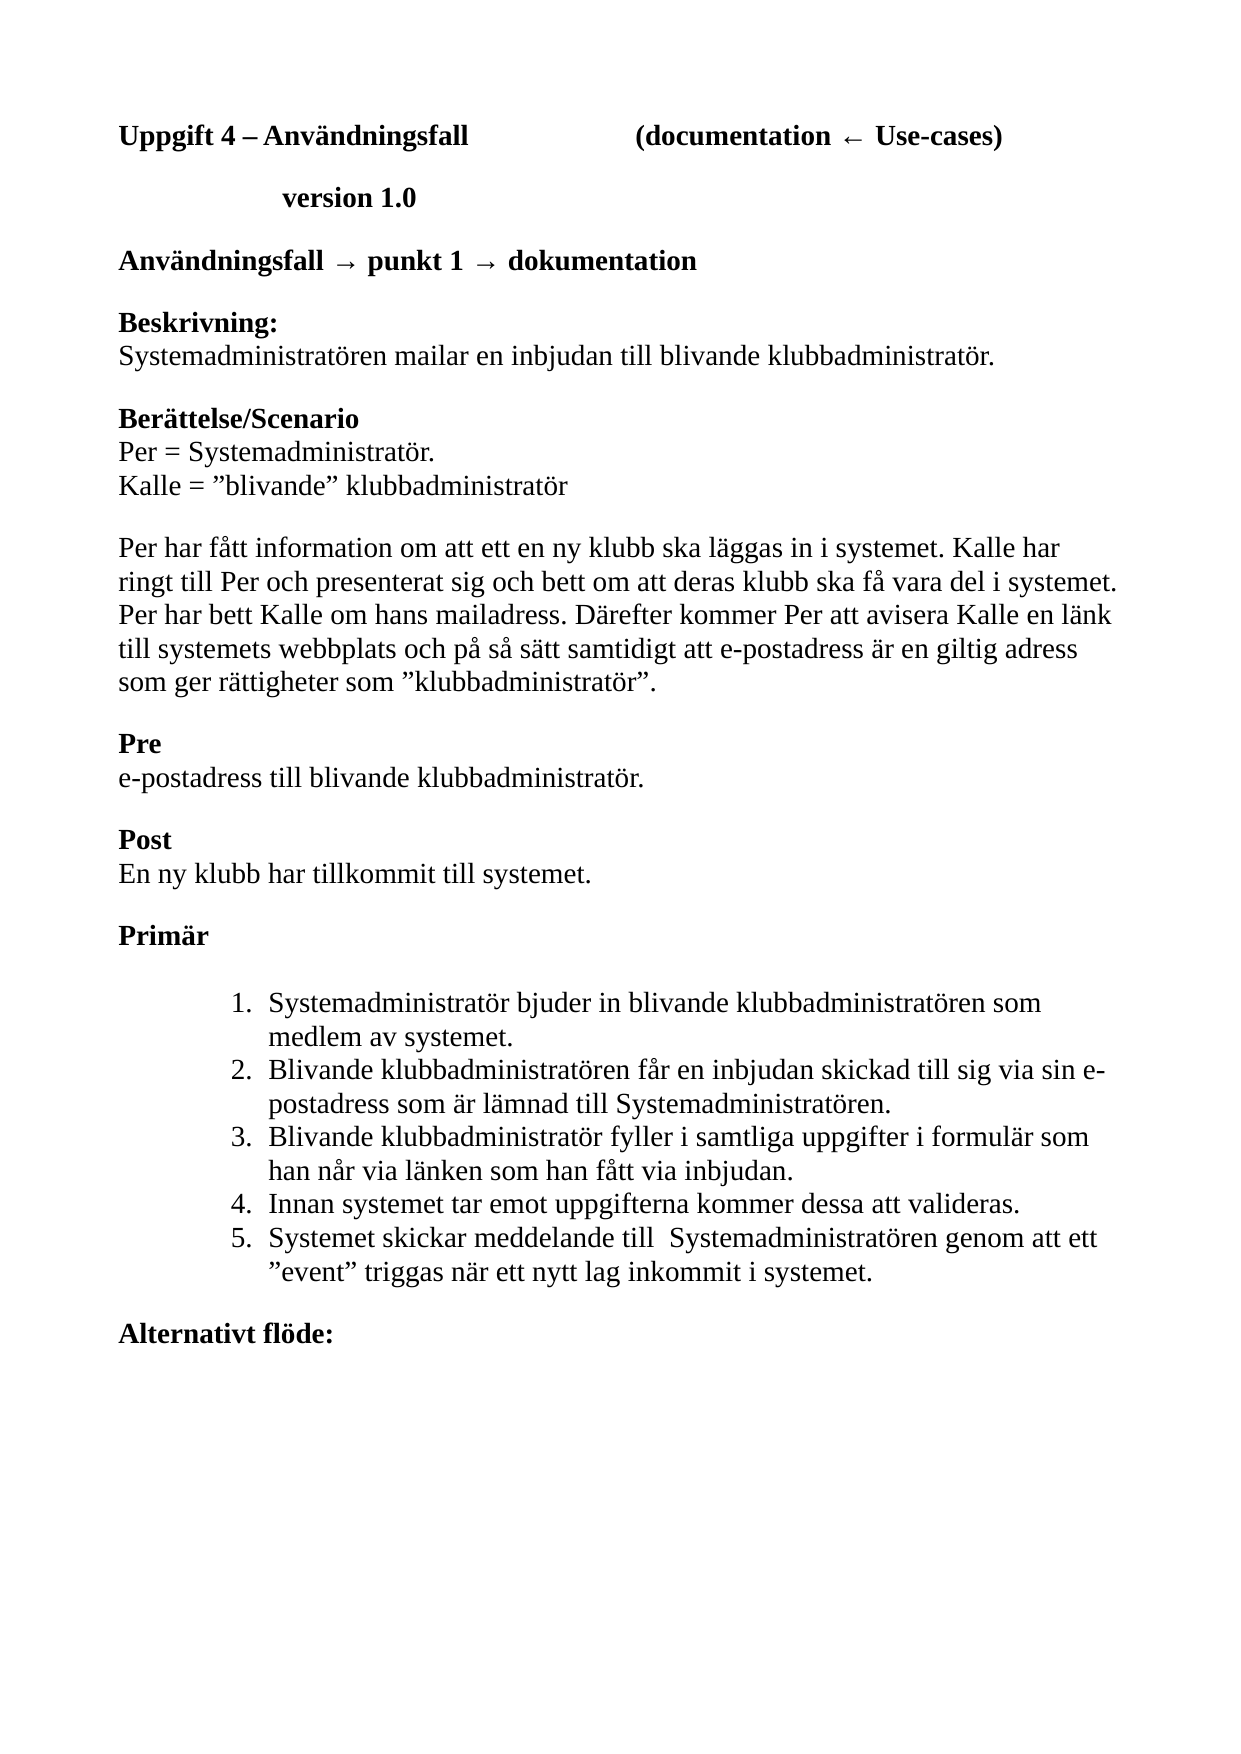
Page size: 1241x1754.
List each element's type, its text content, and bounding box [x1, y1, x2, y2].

text Berättelse/Scenario [118, 401, 1122, 434]
text Post [118, 822, 1122, 856]
text Beskrivning: [118, 305, 1122, 338]
list Blivande klubbadministratören får en inbjudan skickad till sig via sin e-postadress som är lämnad till Systemadministratören. [231, 1052, 1122, 1119]
text Systemadministratören mailar en inbjudan till blivande klubbadministratör. [118, 338, 1122, 372]
text Pre [118, 727, 1122, 760]
text En ny klubb har tillkommit till systemet. [118, 856, 1122, 889]
text Primär [118, 918, 1122, 952]
text Per har fått information om att ett en ny klubb ska läggas in i systemet. Kalle har ringt till Per och presenterat sig och bett om att deras klubb ska få vara del i systemet. Per har bett Kalle om hans mailadress. Därefter kommer Per att avisera Kalle en länk till systemets webbplats och på så sätt samtidigt att e-postadress är en giltig adress som ger rättigheter som ”klubbadministratör”. [118, 530, 1122, 698]
list Systemadministratör bjuder in blivande klubbadministratören som medlem av systemet. [231, 985, 1122, 1052]
list Systemet skickar meddelande till Systemadministratören genom att ett ”event” triggas när ett nytt lag inkommit i systemet. [231, 1220, 1122, 1287]
text e-postadress till blivande klubbadministratör. [118, 760, 1122, 794]
text Per = Systemadministratör. [118, 434, 1122, 468]
text Alternativt flöde: [118, 1316, 1122, 1349]
list Innan systemet tar emot uppgifterna kommer dessa att valideras. [231, 1187, 1122, 1220]
text Uppgift 4 – Användningsfall (documentation ← Use-cases) [118, 118, 1122, 152]
text Kalle = ”blivande” klubbadministratör [118, 468, 1122, 501]
text Användningsfall → punkt 1 → dokumentation [118, 243, 1122, 276]
list Blivande klubbadministratör fyller i samtliga uppgifter i formulär som han når via länken som han fått via inbjudan. [231, 1119, 1122, 1187]
text version 1.0 [118, 180, 1122, 214]
